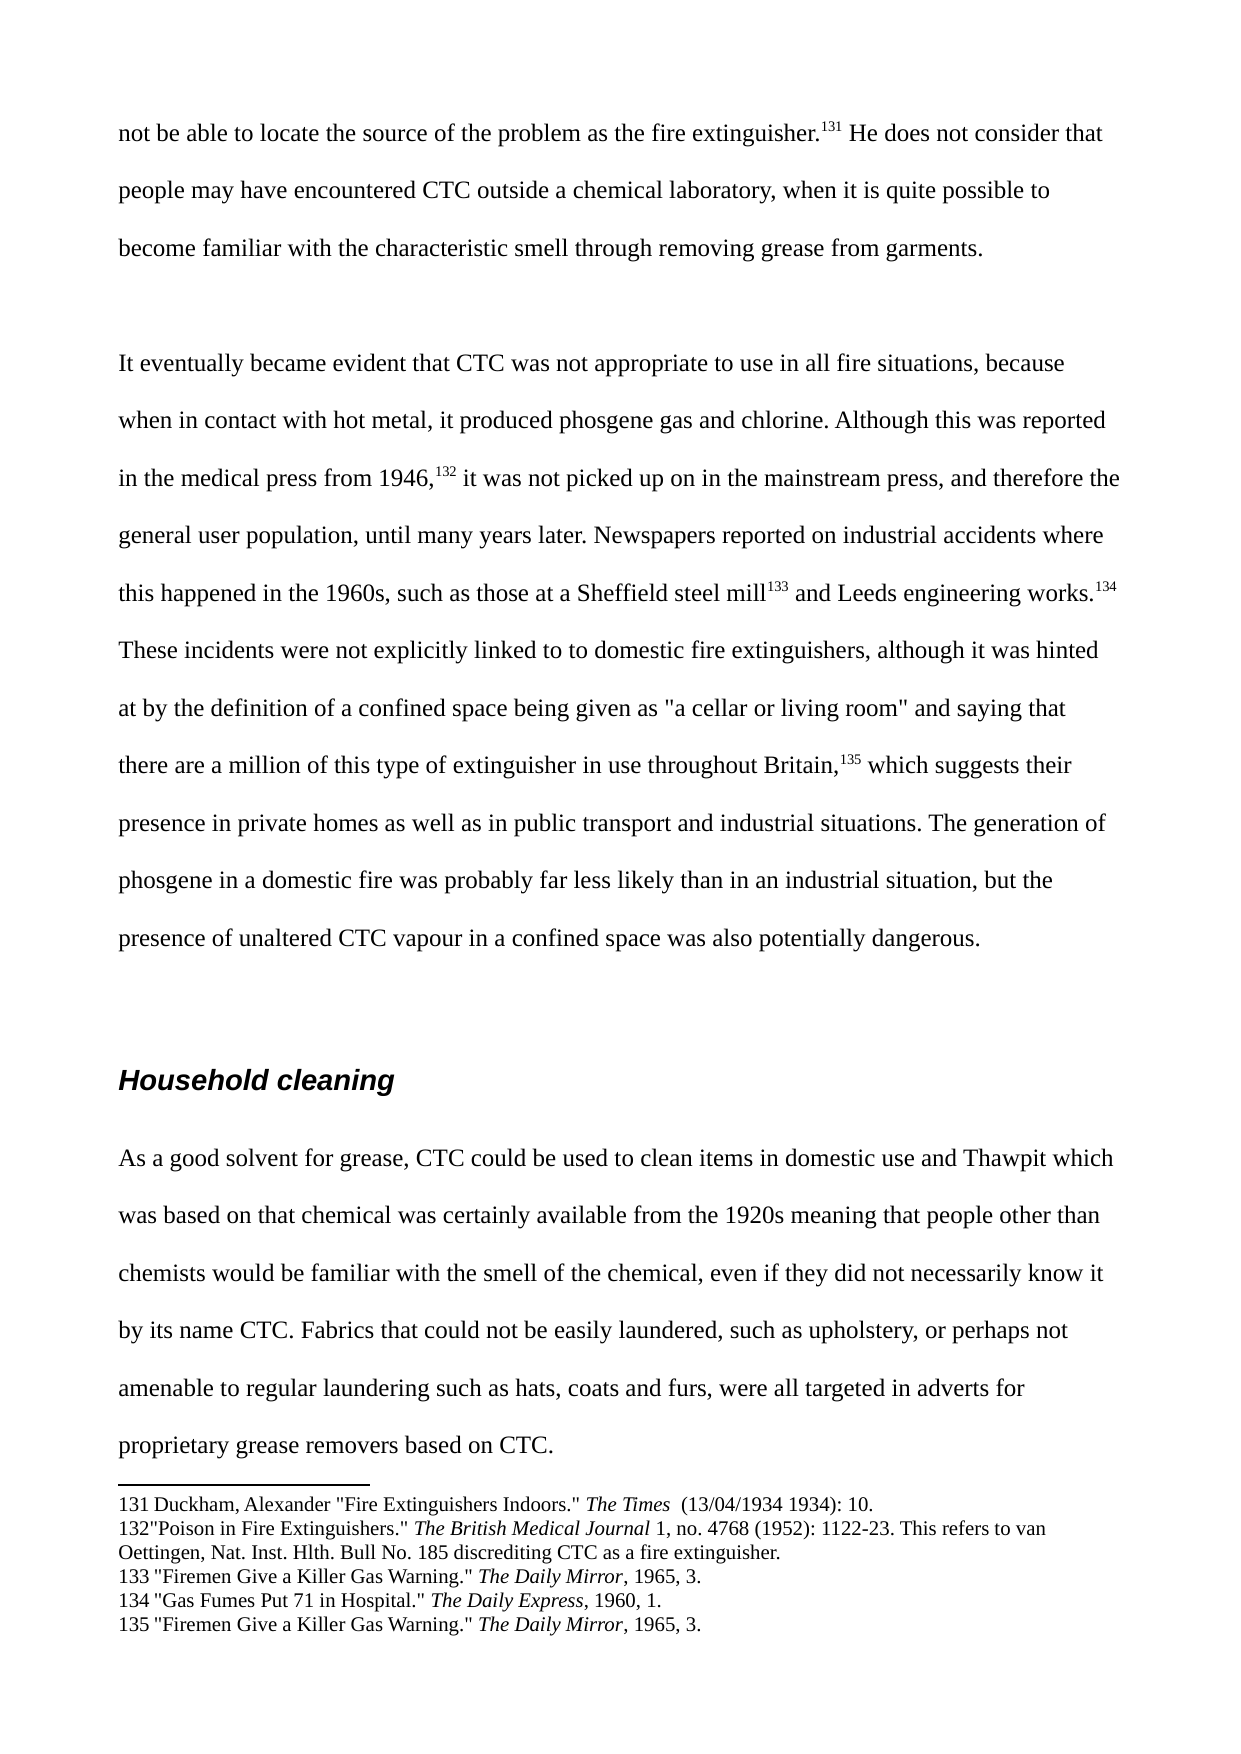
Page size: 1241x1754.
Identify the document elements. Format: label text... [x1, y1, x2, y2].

text It eventually became evident that CTC was not appropriate to use in all fire situations, because when in contact with hot metal, it produced phosgene gas and chlorine. Although this was reported in the medical press from 1946, it was not picked up on in the mainstream press, and therefore the general user population, until many years later. Newspapers reported on industrial accidents where this happened in the 1960s, such as those at a Sheffield steel mill and Leeds engineering works. These incidents were not explicitly linked to to domestic fire extinguishers, although it was hinted at by the definition of a confined space being given as "a cellar or living room" and saying that there are a million of this type of extinguisher in use throughout Britain, which suggests their presence in private homes as well as in public transport and industrial situations. The generation of phosgene in a domestic fire was probably far less likely than in an industrial situation, but the presence of unaltered CTC vapour in a confined space was also potentially dangerous. [118, 348, 1122, 952]
text "Gas Fumes Put 71 in Hospital." The Daily Express, 1960, 1. [118, 1588, 1122, 1612]
text As a good solvent for grease, CTC could be used to clean items in domestic use and Thawpit which was based on that chemical was certainly available from the 1920s meaning that people other than chemists would be familiar with the smell of the chemical, even if they did not necessarily know it by its name CTC. Fabrics that could not be easily laundered, such as upholstery, or perhaps not amenable to regular laundering such as hats, coats and furs, were all targeted in adverts for proprietary grease removers based on CTC. [118, 1143, 1122, 1459]
subtitle Household cleaning [118, 1063, 1122, 1097]
text "Firemen Give a Killer Gas Warning." The Daily Mirror, 1965, 3. [118, 1564, 1122, 1588]
text not be able to locate the source of the problem as the fire extinguisher. He does not consider that people may have encountered CTC outside a chemical laboratory, when it is quite possible to become familiar with the characteristic smell through removing grease from garments. [118, 118, 1122, 262]
text "Firemen Give a Killer Gas Warning." The Daily Mirror, 1965, 3. [118, 1612, 1122, 1636]
text "Poison in Fire Extinguishers." The British Medical Journal 1, no. 4768 (1952): 1122-23. This refers to van Oettingen, Nat. Inst. Hlth. Bull No. 185 discrediting CTC as a fire extinguisher. [118, 1516, 1122, 1564]
text Duckham, Alexander "Fire Extinguishers Indoors." The Times (13/04/1934 1934): 10. [118, 1491, 1122, 1516]
